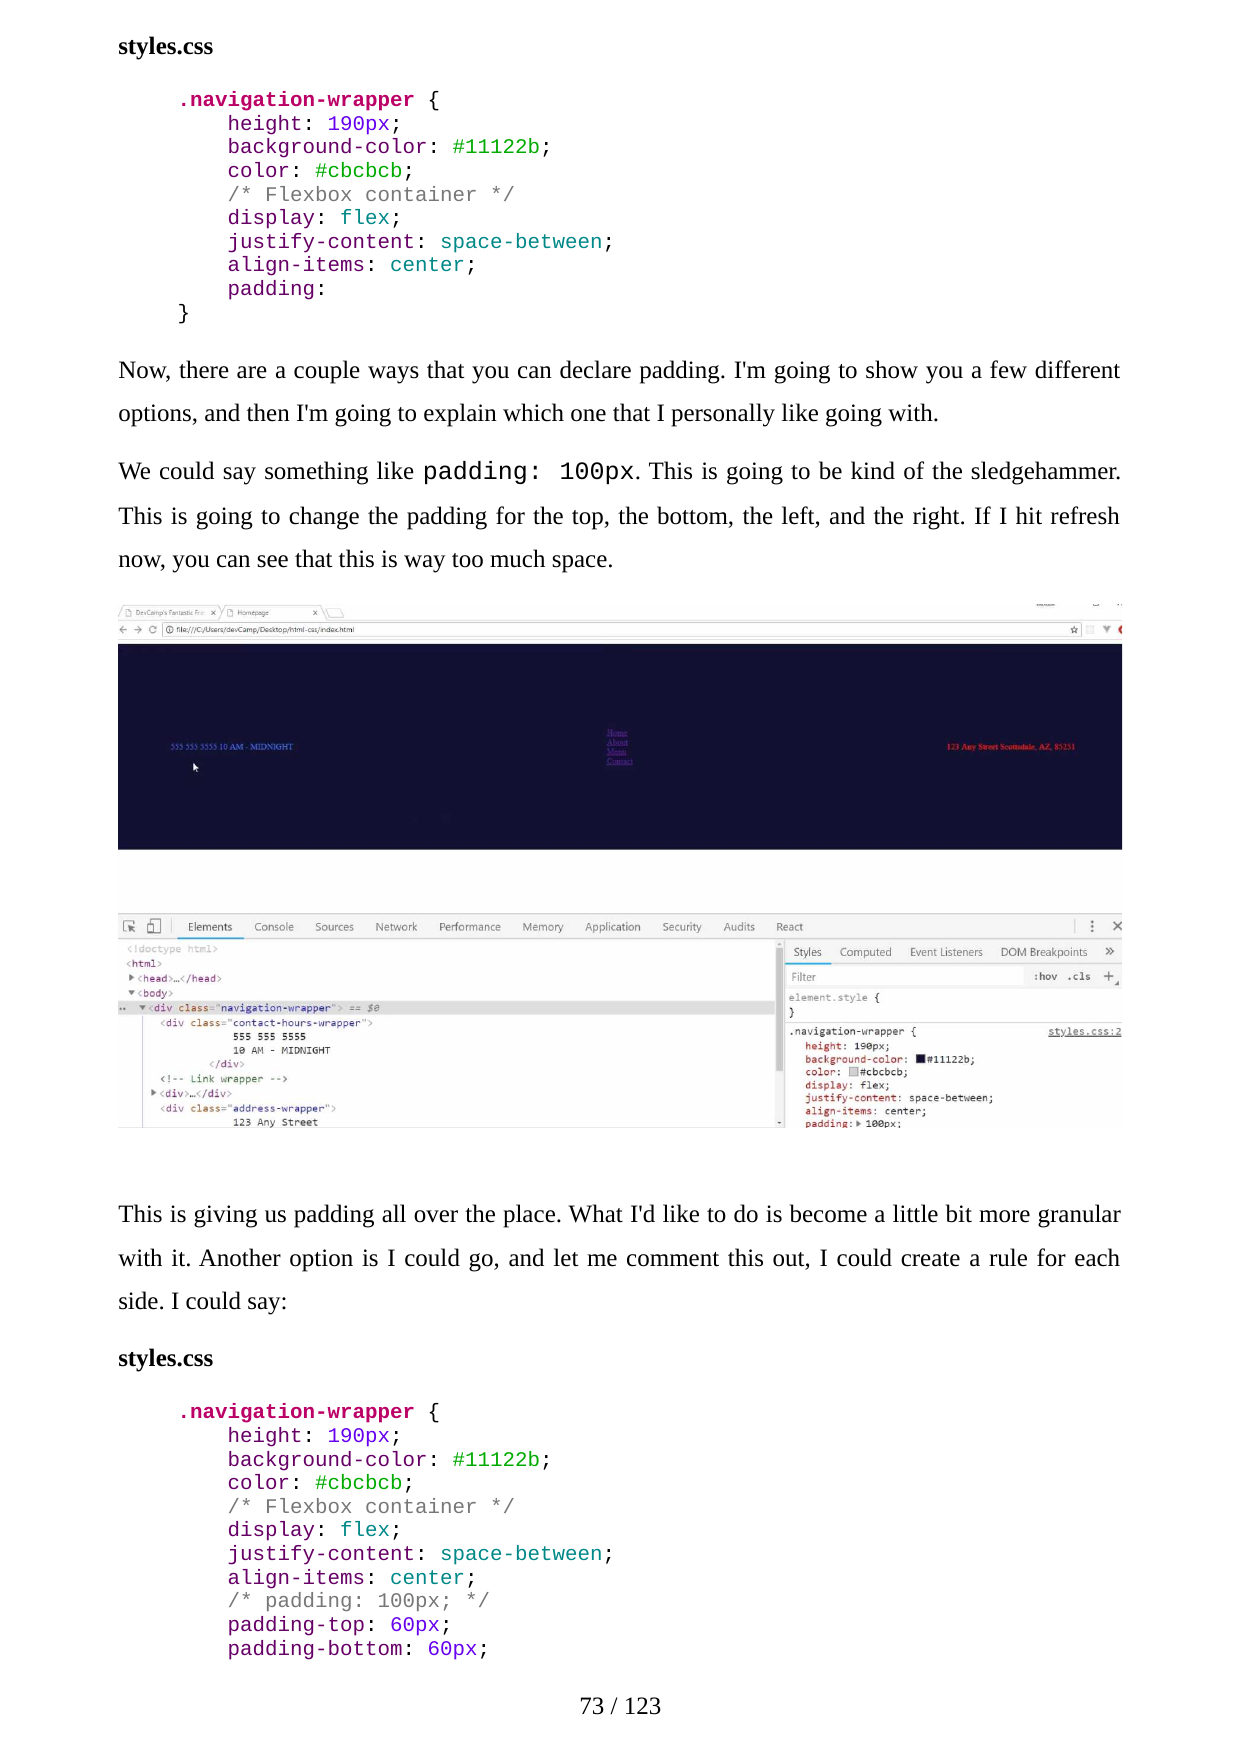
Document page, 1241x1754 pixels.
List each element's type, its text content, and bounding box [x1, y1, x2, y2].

picture [118, 604, 1123, 1128]
text .navigation-wrapper { [177, 89, 1122, 113]
text display: flex; [177, 207, 1122, 231]
text padding: [177, 278, 1122, 302]
text align-items: center; [177, 254, 1122, 278]
text This is giving us padding all over the place. What I'd like to do is become a little bit more granular with it. Another option is I could go, and let me comment this out, I could create a rule for each side. I could say: [118, 1199, 1122, 1314]
text justify-content: space-between; [177, 1543, 1122, 1567]
text background-color: #11122b; [177, 1448, 1122, 1472]
text We could say something like padding: 100px. This is going to be kind of the sledgehammer. This is going to change the padding for the top, the bottom, the left, and the right. If I hit refresh now, you can see that this is way too much space. [118, 456, 1122, 573]
text height: 190px; [177, 1425, 1122, 1448]
text background-color: #11122b; [177, 136, 1122, 160]
text /* Flexbox container */ [177, 1496, 1122, 1519]
text .navigation-wrapper { [177, 1401, 1122, 1425]
text align-items: center; [177, 1567, 1122, 1590]
text styles.css [118, 1343, 1122, 1372]
text color: #cbcbcb; [177, 160, 1122, 183]
text } [177, 302, 1122, 325]
text /* padding: 100px; */ [177, 1590, 1122, 1614]
text height: 190px; [177, 113, 1122, 136]
text justify-content: space-between; [177, 231, 1122, 254]
text padding-top: 60px; [177, 1614, 1122, 1638]
text display: flex; [177, 1519, 1122, 1543]
text Now, there are a couple ways that you can declare padding. I'm going to show you a few different options, and then I'm going to explain which one that I personally like going with. [118, 355, 1122, 427]
text padding-bottom: 60px; [177, 1638, 1122, 1661]
text color: #cbcbcb; [177, 1472, 1122, 1496]
text /* Flexbox container */ [177, 183, 1122, 207]
text styles.css [118, 31, 1122, 60]
